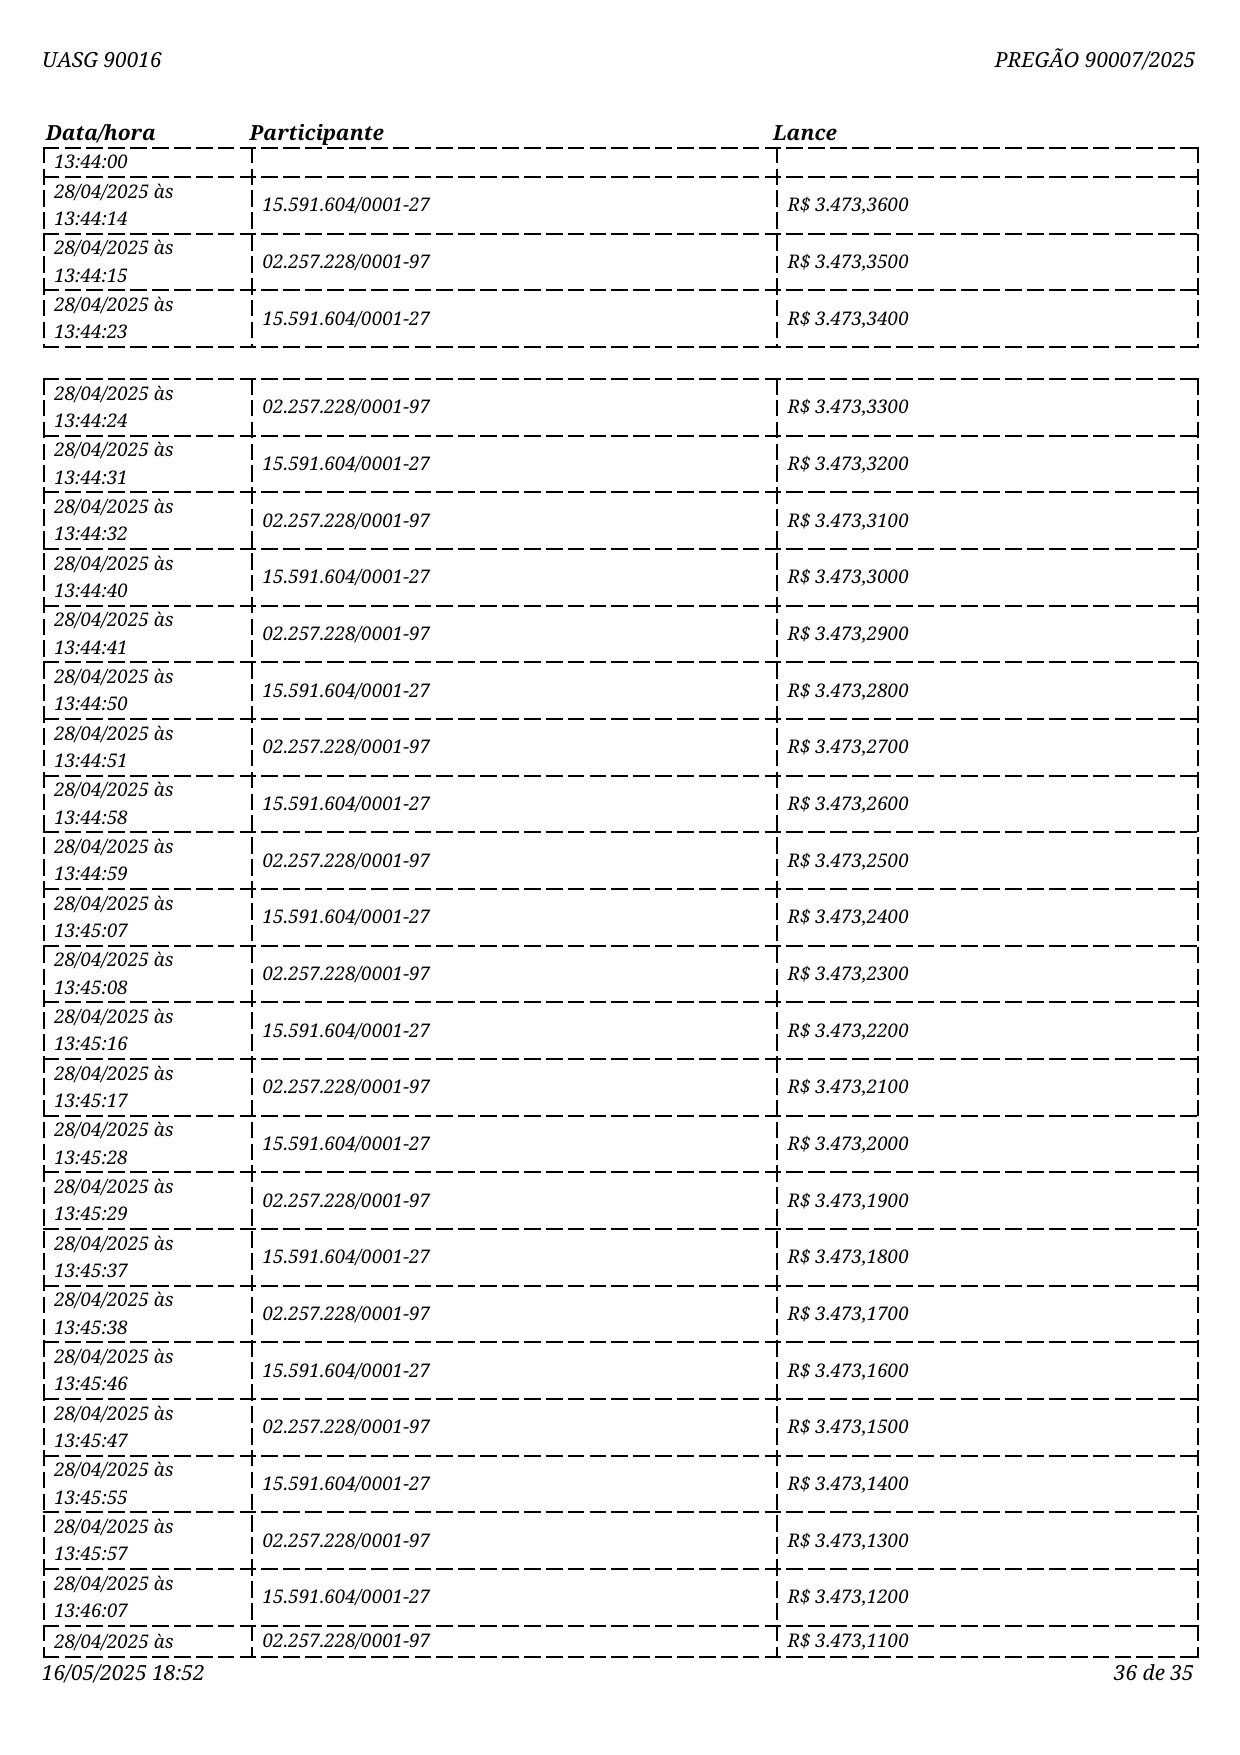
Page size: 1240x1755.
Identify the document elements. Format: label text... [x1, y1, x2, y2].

table_cell 15.591.604/0001-27 [252, 1228, 777, 1284]
table_cell R$ 3.473,2100 [777, 1058, 1198, 1114]
table_cell 28/04/2025 às 13:45:55 [44, 1455, 252, 1511]
table_cell 28/04/2025 às 13:44:15 [44, 233, 252, 289]
table_cell R$ 3.473,1800 [777, 1228, 1198, 1284]
table_cell R$ 3.473,2300 [777, 945, 1198, 1001]
table_cell 15.591.604/0001-27 [252, 1115, 777, 1171]
table_cell R$ 3.473,3400 [777, 289, 1198, 346]
table_cell R$ 3.473,1500 [777, 1398, 1198, 1454]
table_cell 28/04/2025 às 13:45:29 [44, 1171, 252, 1228]
table_cell 28/04/2025 às 13:44:31 [44, 435, 252, 491]
table_cell R$ 3.473,3500 [777, 233, 1198, 289]
table_cell 28/04/2025 às [44, 1625, 252, 1656]
table_cell 28/04/2025 às 13:44:41 [44, 605, 252, 661]
table_cell 15.591.604/0001-27 [252, 1341, 777, 1398]
table_cell R$ 3.473,1400 [777, 1455, 1198, 1511]
table_cell 02.257.228/0001-97 [252, 945, 777, 1001]
table_cell 13:44:00 [44, 147, 252, 176]
table_cell 28/04/2025 às 13:44:23 [44, 289, 252, 346]
table_cell 02.257.228/0001-97 [252, 1625, 777, 1656]
table_cell 15.591.604/0001-27 [252, 775, 777, 831]
table_header 28/04/2025 às 13:44:24 [44, 378, 252, 434]
table_cell R$ 3.473,2500 [777, 831, 1198, 888]
table_cell [777, 147, 1198, 176]
table_cell 15.591.604/0001-27 [252, 1568, 777, 1624]
table_cell R$ 3.473,3100 [777, 491, 1198, 548]
table_cell 28/04/2025 às 13:44:59 [44, 831, 252, 888]
table_cell 02.257.228/0001-97 [252, 605, 777, 661]
table_cell R$ 3.473,2800 [777, 661, 1198, 718]
table_header R$ 3.473,3300 [777, 378, 1198, 434]
table_cell R$ 3.473,3200 [777, 435, 1198, 491]
table_cell 28/04/2025 às 13:45:17 [44, 1058, 252, 1114]
table_cell 28/04/2025 às 13:45:47 [44, 1398, 252, 1454]
table_cell 15.591.604/0001-27 [252, 289, 777, 346]
table_cell R$ 3.473,2900 [777, 605, 1198, 661]
table_cell 02.257.228/0001-97 [252, 233, 777, 289]
table_cell 02.257.228/0001-97 [252, 1171, 777, 1228]
table_cell 15.591.604/0001-27 [252, 1001, 777, 1058]
table_cell R$ 3.473,1700 [777, 1285, 1198, 1341]
table_cell 15.591.604/0001-27 [252, 548, 777, 604]
table_cell 28/04/2025 às 13:45:37 [44, 1228, 252, 1284]
table_cell 28/04/2025 às 13:44:32 [44, 491, 252, 548]
table_cell R$ 3.473,1300 [777, 1511, 1198, 1568]
table_cell [252, 147, 777, 176]
table_cell R$ 3.473,3600 [777, 176, 1198, 233]
table_cell 28/04/2025 às 13:45:46 [44, 1341, 252, 1398]
table_header 02.257.228/0001-97 [252, 378, 777, 434]
table_cell R$ 3.473,2600 [777, 775, 1198, 831]
table_cell 15.591.604/0001-27 [252, 176, 777, 233]
table_cell 15.591.604/0001-27 [252, 1455, 777, 1511]
table_cell 28/04/2025 às 13:45:28 [44, 1115, 252, 1171]
table_cell R$ 3.473,1600 [777, 1341, 1198, 1398]
table_cell 28/04/2025 às 13:45:57 [44, 1511, 252, 1568]
table_cell 28/04/2025 às 13:44:58 [44, 775, 252, 831]
table_cell 28/04/2025 às 13:45:16 [44, 1001, 252, 1058]
table_cell 02.257.228/0001-97 [252, 1398, 777, 1454]
table_cell 28/04/2025 às 13:44:50 [44, 661, 252, 718]
table_cell 02.257.228/0001-97 [252, 1511, 777, 1568]
table_cell R$ 3.473,2400 [777, 888, 1198, 944]
table_cell 28/04/2025 às 13:45:07 [44, 888, 252, 944]
table_cell 02.257.228/0001-97 [252, 718, 777, 774]
table_cell 02.257.228/0001-97 [252, 1285, 777, 1341]
table_cell R$ 3.473,2200 [777, 1001, 1198, 1058]
table_cell 28/04/2025 às 13:46:07 [44, 1568, 252, 1624]
table_cell 28/04/2025 às 13:44:40 [44, 548, 252, 604]
table_cell 28/04/2025 às 13:45:08 [44, 945, 252, 1001]
table_cell 02.257.228/0001-97 [252, 491, 777, 548]
table_cell 02.257.228/0001-97 [252, 831, 777, 888]
table_cell R$ 3.473,1100 [777, 1625, 1198, 1656]
table_cell R$ 3.473,1900 [777, 1171, 1198, 1228]
table_cell 28/04/2025 às 13:44:14 [44, 176, 252, 233]
table_cell 15.591.604/0001-27 [252, 888, 777, 944]
table_cell 15.591.604/0001-27 [252, 435, 777, 491]
table_cell 15.591.604/0001-27 [252, 661, 777, 718]
table_cell R$ 3.473,2000 [777, 1115, 1198, 1171]
table_cell 28/04/2025 às 13:45:38 [44, 1285, 252, 1341]
table_cell R$ 3.473,2700 [777, 718, 1198, 774]
table_cell 28/04/2025 às 13:44:51 [44, 718, 252, 774]
table_cell R$ 3.473,3000 [777, 548, 1198, 604]
table_cell R$ 3.473,1200 [777, 1568, 1198, 1624]
table_cell 02.257.228/0001-97 [252, 1058, 777, 1114]
